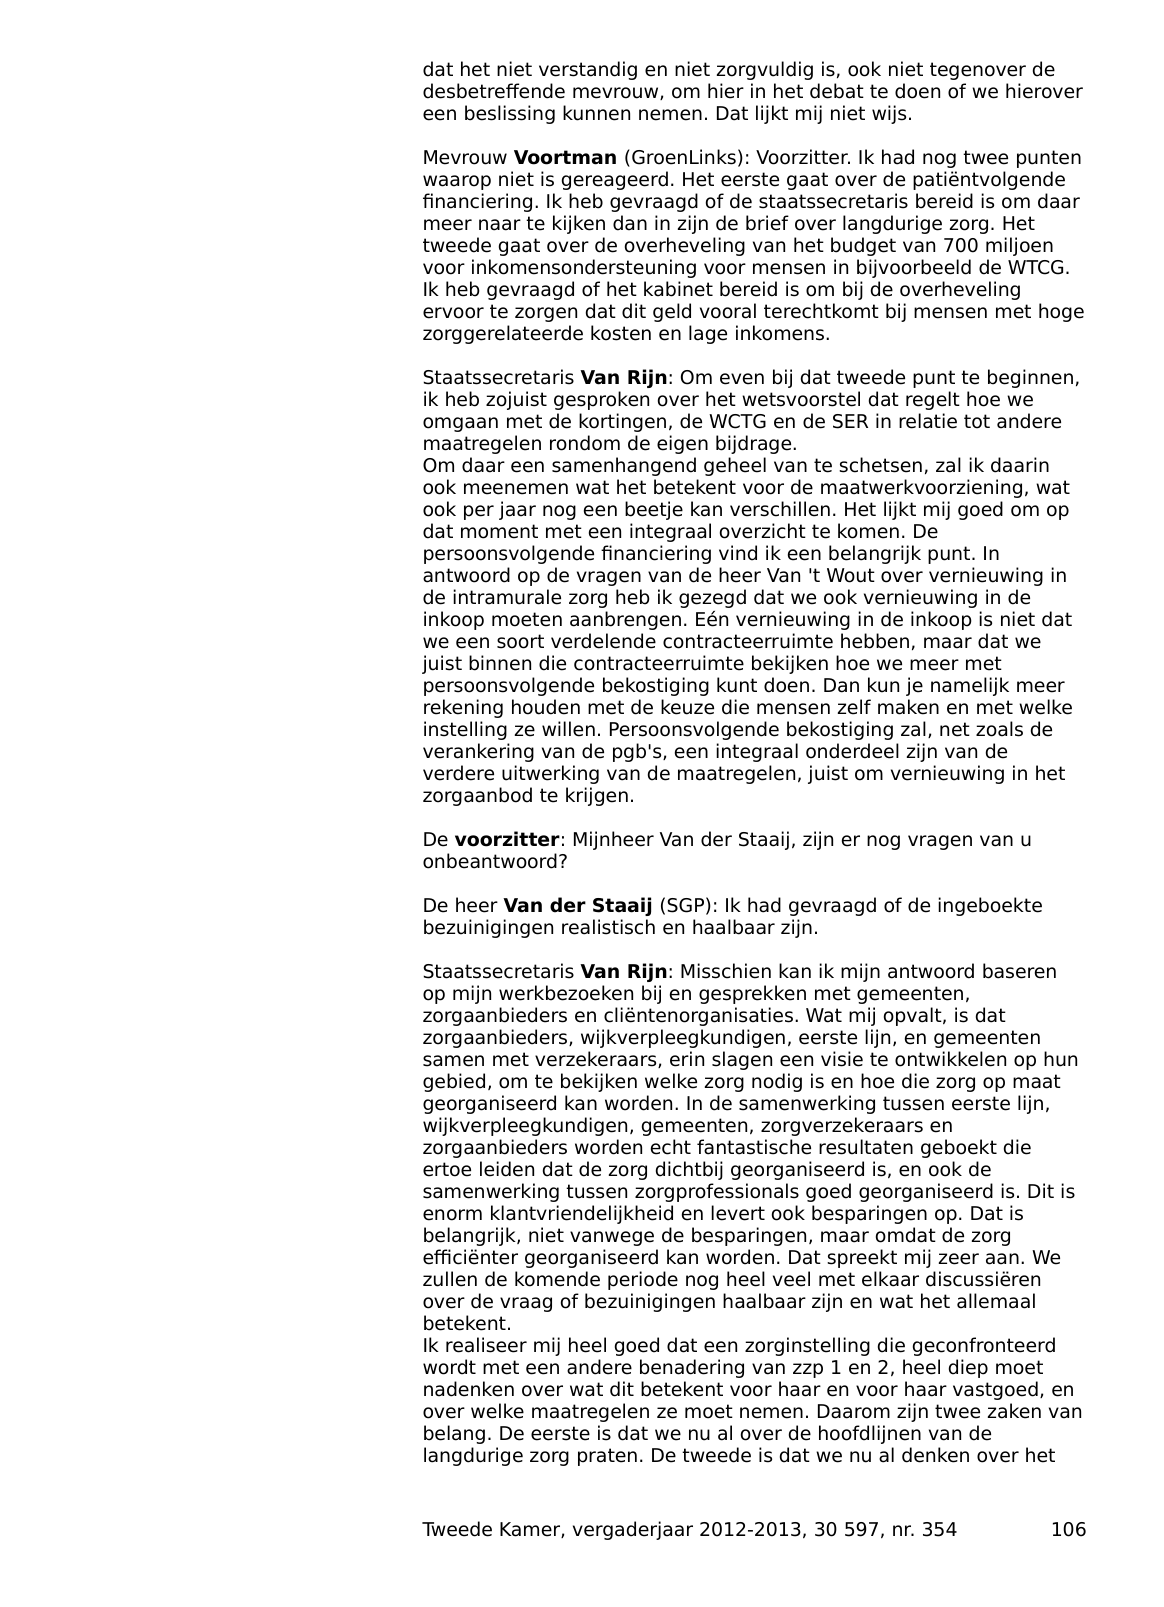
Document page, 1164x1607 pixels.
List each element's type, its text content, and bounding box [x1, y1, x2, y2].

text Staatssecretaris Van Rijn: Om even bij dat tweede punt te beginnen, ik heb zojuist gesproken over het wetsvoorstel dat regelt hoe we omgaan met de kortingen, de WCTG en de SER in relatie tot andere maatregelen rondom de eigen bijdrage. [422, 367, 1087, 455]
text Staatssecretaris Van Rijn: Misschien kan ik mijn antwoord baseren op mijn werkbezoeken bij en gesprekken met gemeenten, zorgaanbieders en cliëntenorganisaties. Wat mij opvalt, is dat zorgaanbieders, wijkverpleegkundigen, eerste lijn, en gemeenten samen met verzekeraars, erin slagen een visie te ontwikkelen op hun gebied, om te bekijken welke zorg nodig is en hoe die zorg op maat georganiseerd kan worden. In de samenwerking tussen eerste lijn, wijkverpleegkundigen, gemeenten, zorgverzekeraars en zorgaanbieders worden echt fantastische resultaten geboekt die ertoe leiden dat de zorg dichtbij georganiseerd is, en ook de samenwerking tussen zorgprofessionals goed georganiseerd is. Dit is enorm klantvriendelijkheid en levert ook besparingen op. Dat is belangrijk, niet vanwege de besparingen, maar omdat de zorg efficiënter georganiseerd kan worden. Dat spreekt mij zeer aan. We zullen de komende periode nog heel veel met elkaar discussiëren over de vraag of bezuinigingen haalbaar zijn en wat het allemaal betekent. [422, 961, 1087, 1335]
text dat het niet verstandig en niet zorgvuldig is, ook niet tegenover de desbetreffende mevrouw, om hier in het debat te doen of we hierover een beslissing kunnen nemen. Dat lijkt mij niet wijs. [422, 59, 1087, 125]
text De voorzitter: Mijnheer Van der Staaij, zijn er nog vragen van u onbeantwoord? [422, 829, 1087, 873]
text Om daar een samenhangend geheel van te schetsen, zal ik daarin ook meenemen wat het betekent voor de maatwerkvoorziening, wat ook per jaar nog een beetje kan verschillen. Het lijkt mij goed om op dat moment met een integraal overzicht te komen. De persoonsvolgende financiering vind ik een belangrijk punt. In antwoord op de vragen van de heer Van 't Wout over vernieuwing in de intramurale zorg heb ik gezegd dat we ook vernieuwing in de inkoop moeten aanbrengen. Eén vernieuwing in de inkoop is niet dat we een soort verdelende contracteerruimte hebben, maar dat we juist binnen die contracteerruimte bekijken hoe we meer met persoonsvolgende bekostiging kunt doen. Dan kun je namelijk meer rekening houden met de keuze die mensen zelf maken en met welke instelling ze willen. Persoonsvolgende bekostiging zal, net zoals de verankering van de pgb's, een integraal onderdeel zijn van de verdere uitwerking van de maatregelen, juist om vernieuwing in het zorgaanbod te krijgen. [422, 455, 1087, 807]
text Ik realiseer mij heel goed dat een zorginstelling die geconfronteerd wordt met een andere benadering van zzp 1 en 2, heel diep moet nadenken over wat dit betekent voor haar en voor haar vastgoed, en over welke maatregelen ze moet nemen. Daarom zijn twee zaken van belang. De eerste is dat we nu al over de hoofdlijnen van de langdurige zorg praten. De tweede is dat we nu al denken over het [422, 1335, 1087, 1467]
text Mevrouw Voortman (GroenLinks): Voorzitter. Ik had nog twee punten waarop niet is gereageerd. Het eerste gaat over de patiëntvolgende financiering. Ik heb gevraagd of de staatssecretaris bereid is om daar meer naar te kijken dan in zijn de brief over langdurige zorg. Het tweede gaat over de overheveling van het budget van 700 miljoen voor inkomensondersteuning voor mensen in bijvoorbeeld de WTCG. Ik heb gevraagd of het kabinet bereid is om bij de overheveling ervoor te zorgen dat dit geld vooral terechtkomt bij mensen met hoge zorggerelateerde kosten en lage inkomens. [422, 147, 1087, 345]
text De heer Van der Staaij (SGP): Ik had gevraagd of de ingeboekte bezuinigingen realistisch en haalbaar zijn. [422, 895, 1087, 939]
